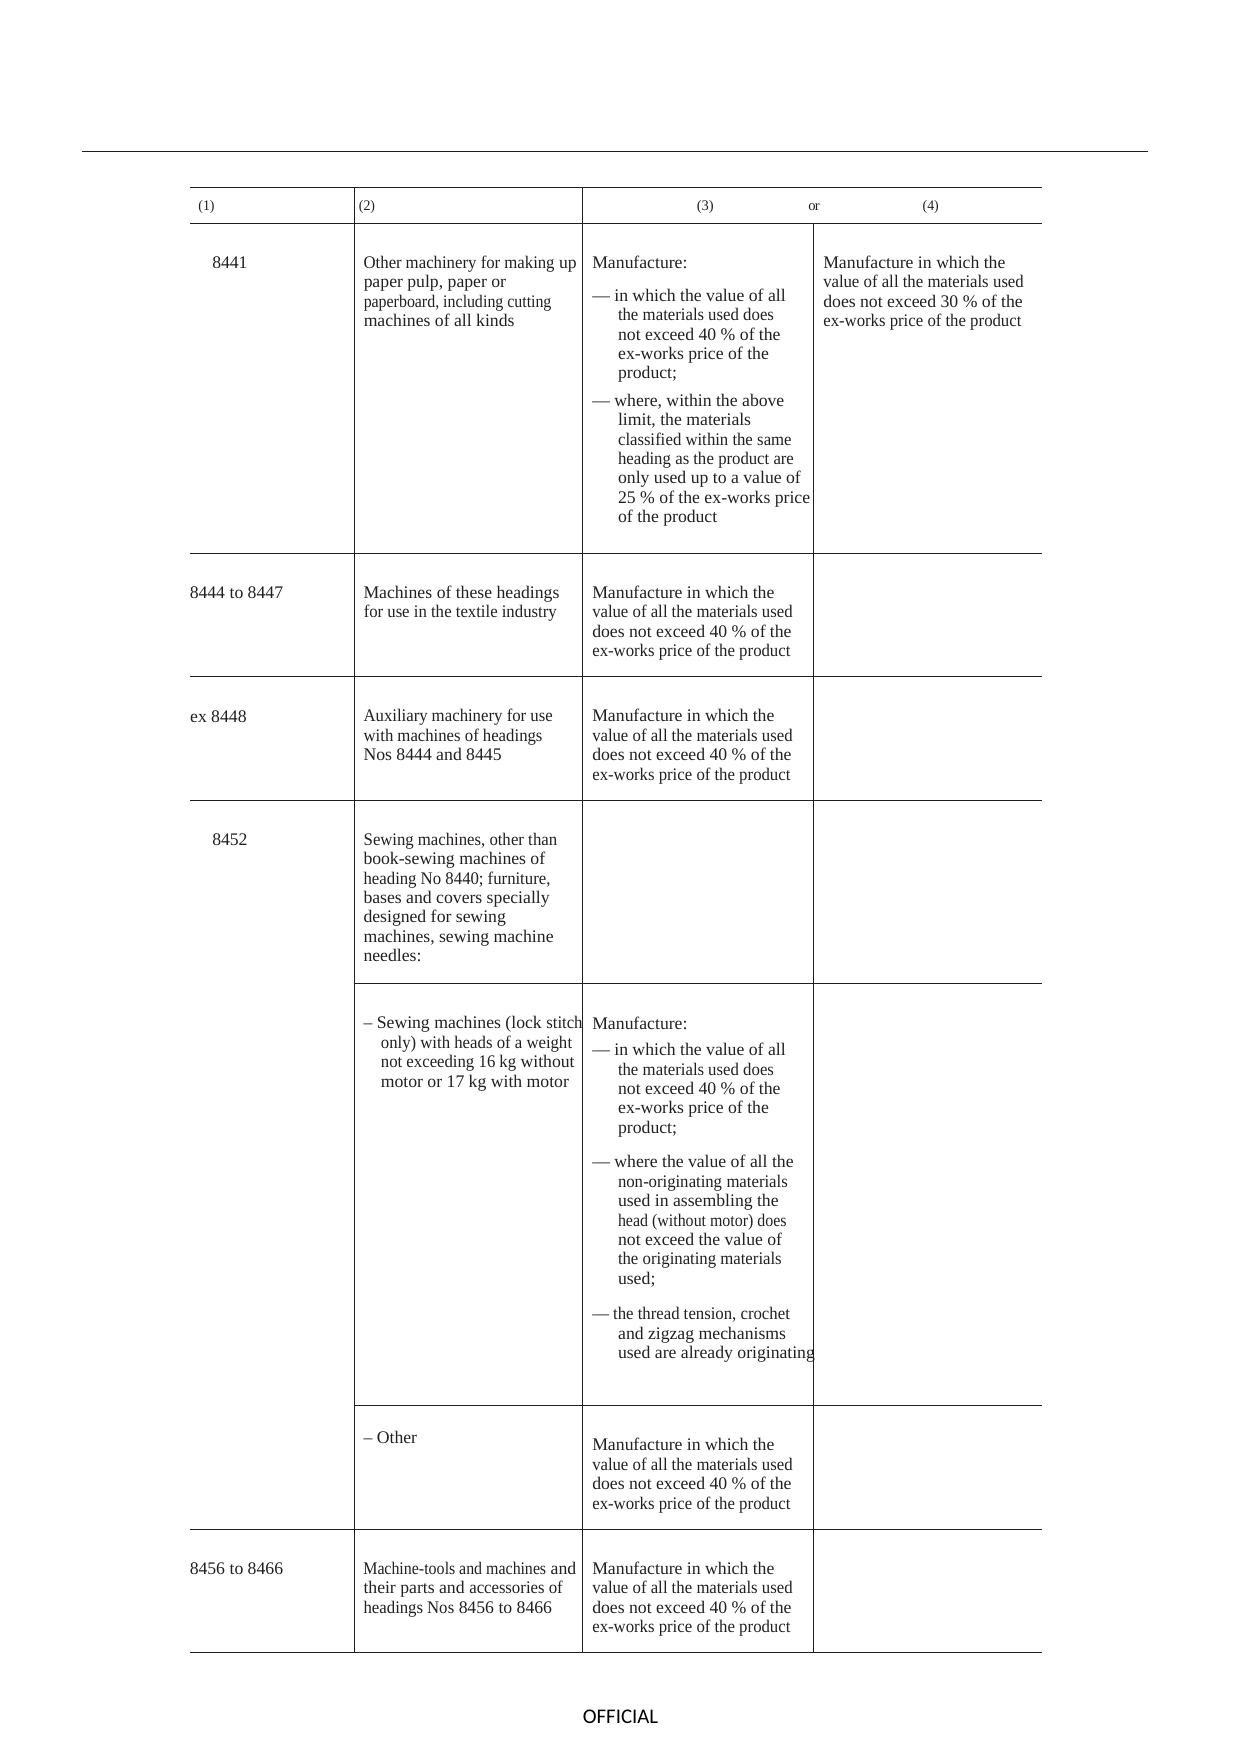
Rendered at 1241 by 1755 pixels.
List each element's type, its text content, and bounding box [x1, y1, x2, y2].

table_cell 8452 [190, 801, 354, 983]
table_cell Machines of these headings for use in the textile industry [355, 554, 582, 676]
table_cell 8441 [190, 224, 354, 384]
table_cell [190, 384, 354, 552]
table_cell Manufacture in which the value of all the materials used does not exceed 40 % of the ex-works price of the product [583, 1530, 813, 1652]
table_header (1) [190, 188, 354, 222]
table_cell — where the value of all the non-originating materials used in assembling the head (without motor) does not exceed the value of the originating materials used; [583, 1145, 813, 1297]
table_cell — in which the value of all the materials used does not exceed 40 % of the ex-works price of the product; [583, 1033, 813, 1145]
table_cell Manufacture: — in which the value of all the materials used does not exceed 40 % of the ex-works price of the product; [583, 224, 813, 384]
table_cell Manufacture in which the value of all the materials used does not exceed 30 % of the ex-works price of the product [814, 224, 1042, 384]
table_cell Manufacture in which the value of all the materials used does not exceed 40 % of the ex-works price of the product [583, 677, 813, 799]
table_cell [355, 384, 582, 552]
table_cell [190, 1297, 354, 1405]
table_cell Manufacture in which the value of all the materials used does not exceed 40 % of the ex-works price of the product [583, 554, 813, 676]
table_cell — the thread tension, crochet and zigzag mechanisms used are already originating [583, 1297, 813, 1405]
table_cell 8444 to 8447 [190, 554, 354, 676]
table_cell [814, 801, 1042, 983]
table_cell [814, 554, 1042, 676]
table_cell [814, 384, 1042, 552]
table_header (2) [355, 188, 582, 222]
table_cell [814, 1406, 1042, 1528]
table_cell – Sewing machines (lock stitch only) with heads of a weight not exceeding 16 kg without motor or 17 kg with motor [355, 984, 582, 1405]
table_cell — where, within the above limit, the materials classified within the same heading as the product are only used up to a value of 25 % of the ex-works price of the product [583, 384, 813, 552]
table_cell [190, 1405, 354, 1528]
table_cell [190, 1145, 354, 1297]
table_cell Other machinery for making up paper pulp, paper or paperboard, including cutting machines of all kinds [355, 224, 582, 384]
table_cell – Other [355, 1406, 582, 1528]
table_cell Sewing machines, other than book-sewing machines of heading No 8440; furniture, bases and covers specially designed for sewing machines, sewing machine needles: [355, 801, 582, 983]
table_cell [814, 984, 1042, 1405]
table_cell Manufacture in which the value of all the materials used does not exceed 40 % of the ex-works price of the product [583, 1406, 813, 1528]
table_cell Auxiliary machinery for use with machines of headings Nos 8444 and 8445 [355, 677, 582, 799]
table_header (3) or [583, 188, 822, 222]
table_cell Manufacture: [583, 984, 813, 1033]
table_cell [190, 1033, 354, 1145]
table_cell [814, 677, 1042, 799]
table_cell [190, 983, 354, 1033]
table_cell [583, 801, 813, 983]
table_header (4) [822, 188, 1042, 222]
table_cell Machine-tools and machines and their parts and accessories of headings Nos 8456 to 8466 [355, 1530, 582, 1652]
table_cell 8456 to 8466 [190, 1530, 354, 1652]
table_cell [814, 1530, 1042, 1652]
table_cell ex 8448 [190, 677, 354, 799]
